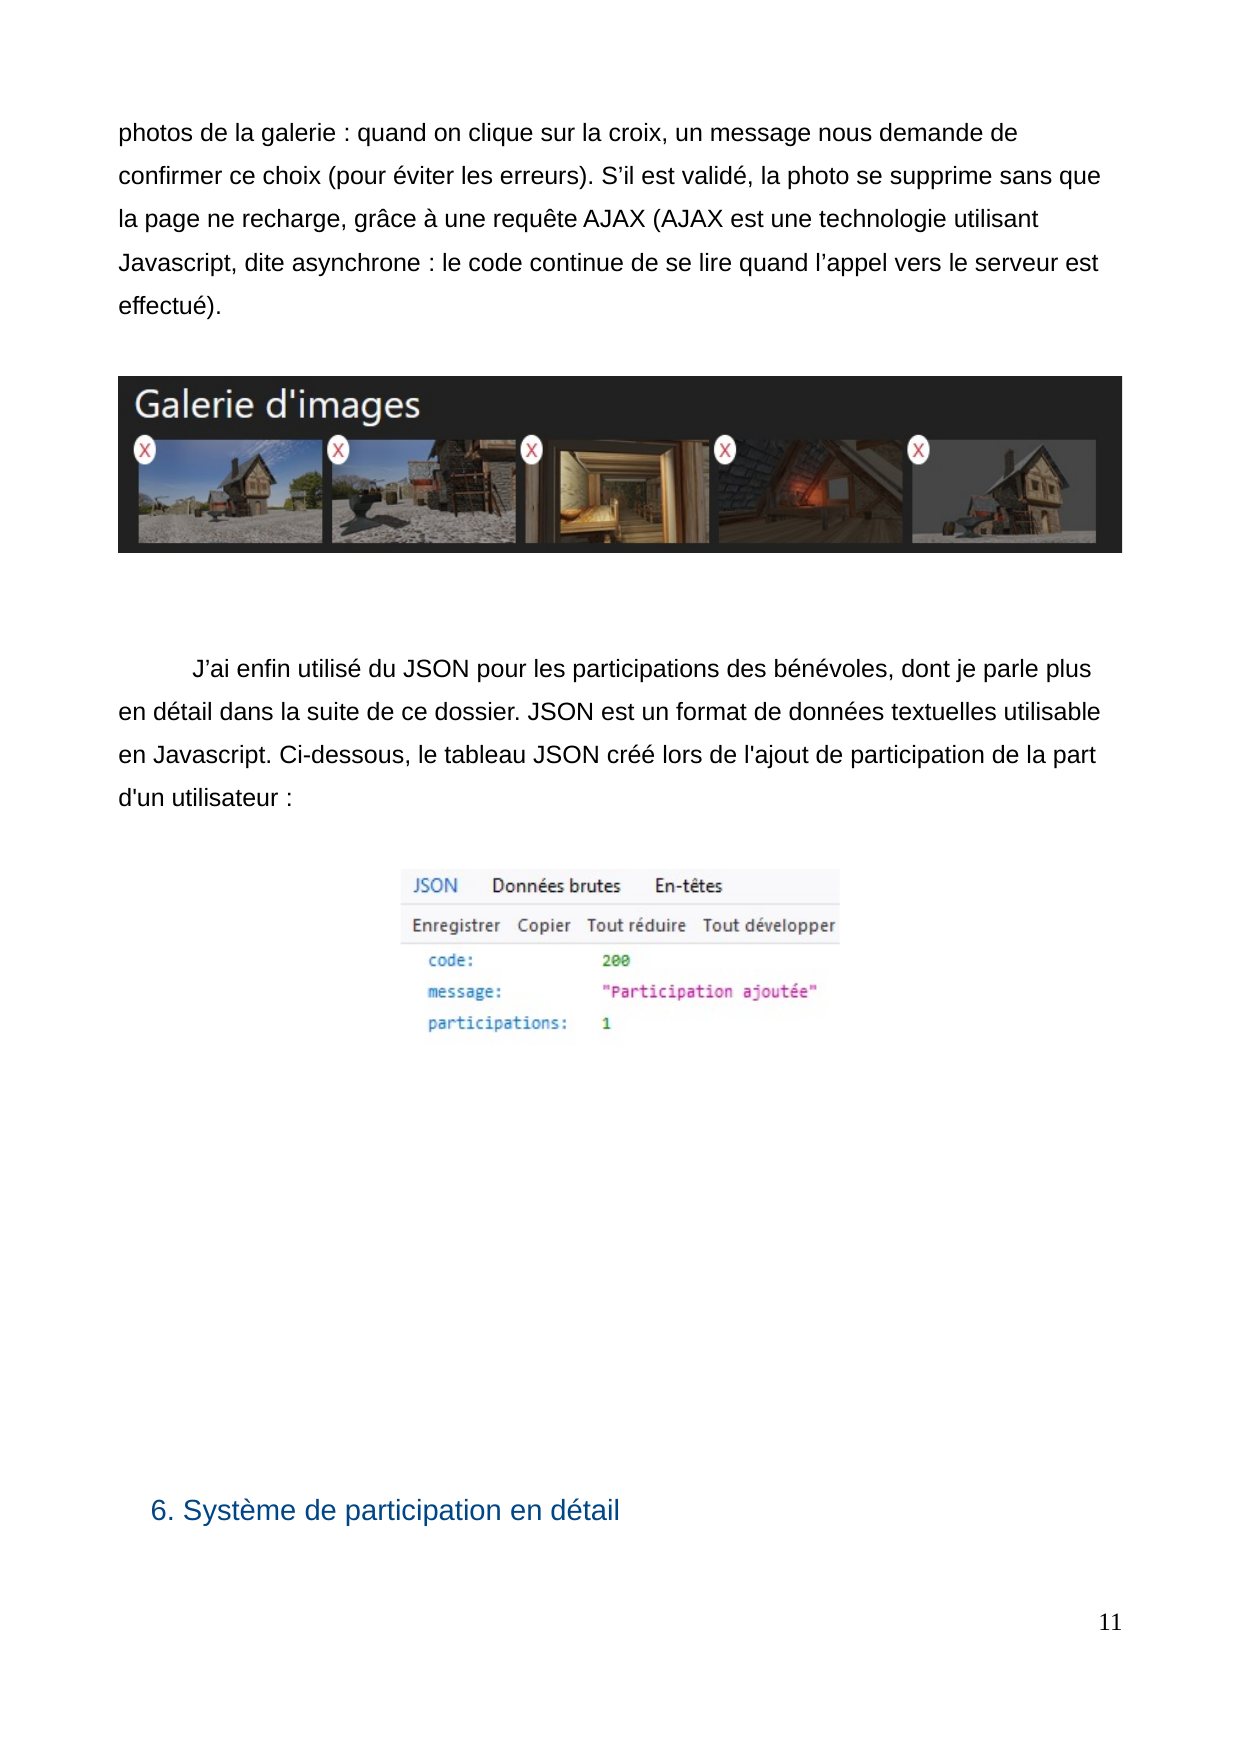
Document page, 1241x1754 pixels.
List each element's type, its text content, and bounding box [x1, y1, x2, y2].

text photos de la galerie : quand on clique sur la croix, un message nous demande de confirmer ce choix (pour éviter les erreurs). S’il est validé, la photo se supprime sans que la page ne recharge, grâce à une requête AJAX (AJAX est une technologie utilisant Javascript, dite asynchrone : le code continue de se lire quand l’appel vers le serveur est effectué). [118, 118, 1122, 319]
text J’ai enfin utilisé du JSON pour les participations des bénévoles, dont je parle plus en détail dans la suite de ce dossier. JSON est un format de données textuelles utilisable en Javascript. Ci-dessous, le tableau JSON créé lors de l'ajout de participation de la part d'un utilisateur : [118, 653, 1122, 812]
text 6. Système de participation en détail [118, 1493, 1122, 1526]
picture [118, 376, 1123, 553]
picture [400, 869, 840, 1048]
